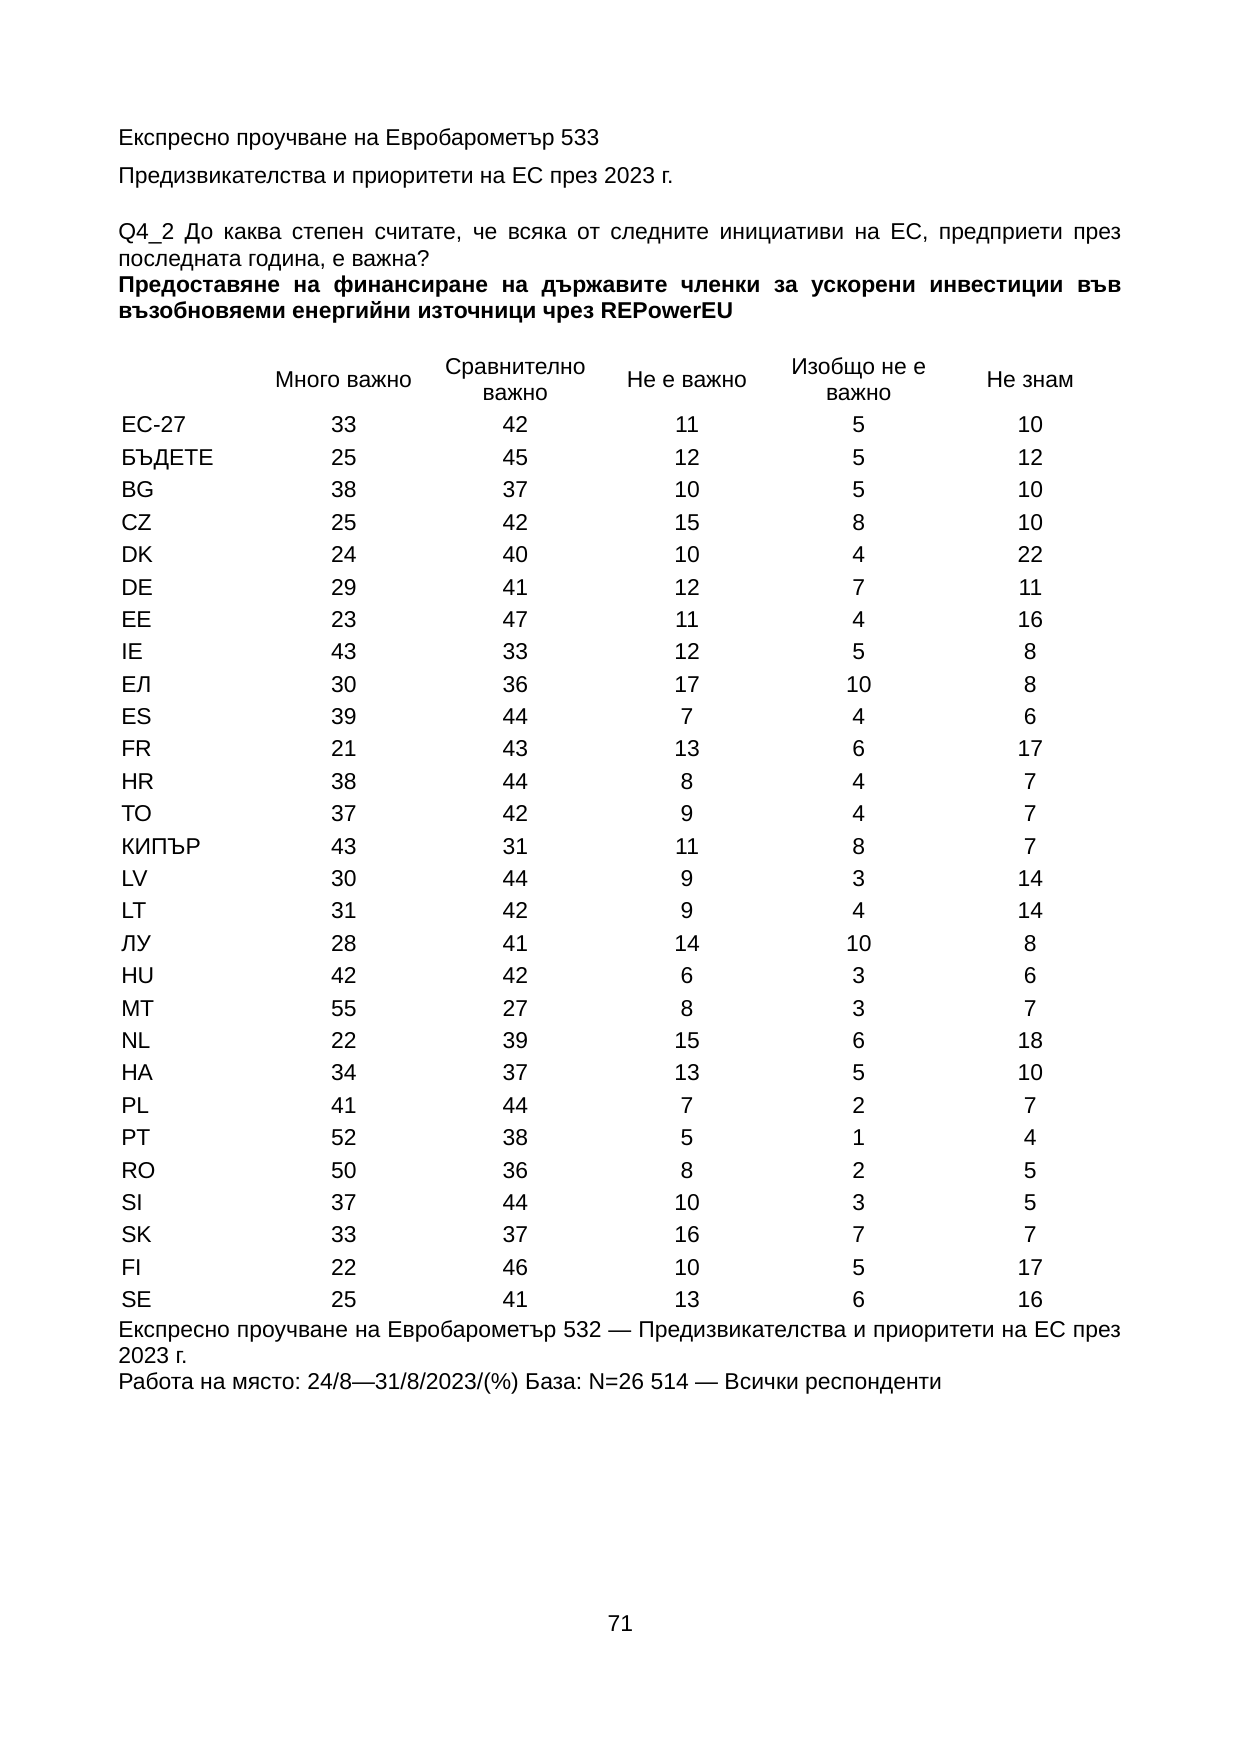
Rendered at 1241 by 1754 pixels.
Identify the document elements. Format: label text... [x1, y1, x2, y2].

table_cell BG [118, 473, 258, 506]
table_cell 16 [944, 1283, 1116, 1316]
table_cell 7 [773, 1218, 944, 1251]
table_cell 5 [773, 1056, 944, 1089]
table_cell 5 [944, 1154, 1116, 1186]
table_cell PT [118, 1121, 258, 1153]
table_cell 5 [773, 1251, 944, 1283]
table_cell 7 [944, 1089, 1116, 1121]
table_cell 3 [773, 1186, 944, 1218]
table_cell 47 [429, 603, 601, 635]
table_cell 10 [601, 473, 773, 506]
table_cell 41 [429, 927, 601, 959]
table_cell 45 [429, 441, 601, 473]
table_cell 44 [429, 862, 601, 894]
table_cell 12 [944, 441, 1116, 473]
table_header Изобщо не е важно [773, 350, 944, 408]
table_cell 42 [429, 894, 601, 927]
table_cell 40 [429, 538, 601, 570]
table_cell 10 [944, 506, 1116, 538]
text Експресно проучване на Евробарометър 532 — Предизвикателства и приоритети на ЕС през 2023 г. [118, 1316, 1122, 1368]
table_cell 4 [773, 894, 944, 927]
table_cell 10 [601, 1251, 773, 1283]
table_cell 44 [429, 700, 601, 732]
table_cell 5 [773, 409, 944, 441]
table_cell 1 [773, 1121, 944, 1153]
table_cell 37 [258, 1186, 429, 1218]
table_cell 8 [944, 635, 1116, 668]
table_cell 52 [258, 1121, 429, 1153]
table_cell 11 [944, 570, 1116, 603]
table_cell 14 [944, 894, 1116, 927]
table_cell 8 [944, 927, 1116, 959]
table_cell 5 [944, 1186, 1116, 1218]
table_cell 2 [773, 1154, 944, 1186]
table_cell 5 [773, 441, 944, 473]
table_cell HR [118, 765, 258, 797]
table_cell 7 [944, 765, 1116, 797]
table_cell 25 [258, 506, 429, 538]
table_cell ТО [118, 797, 258, 829]
table_cell IE [118, 635, 258, 668]
table_cell 41 [258, 1089, 429, 1121]
table_cell 8 [944, 668, 1116, 700]
table_cell 37 [429, 1218, 601, 1251]
table_cell 4 [773, 700, 944, 732]
table_cell 25 [258, 441, 429, 473]
table_cell НА [118, 1056, 258, 1089]
table_cell 3 [773, 992, 944, 1024]
table_cell 7 [944, 992, 1116, 1024]
table_cell 17 [601, 668, 773, 700]
table_cell 4 [773, 797, 944, 829]
table_cell 36 [429, 668, 601, 700]
table_cell 5 [773, 635, 944, 668]
table_cell 43 [258, 635, 429, 668]
table_cell 43 [429, 733, 601, 765]
table_cell 13 [601, 733, 773, 765]
table_header Не е важно [601, 350, 773, 408]
table_cell 17 [944, 733, 1116, 765]
table_cell ES [118, 700, 258, 732]
table_cell 55 [258, 992, 429, 1024]
table_cell CZ [118, 506, 258, 538]
table_cell 4 [773, 765, 944, 797]
table_cell 6 [773, 1024, 944, 1056]
table_cell 33 [258, 409, 429, 441]
table_cell БЪДЕТЕ [118, 441, 258, 473]
table_cell 27 [429, 992, 601, 1024]
table_cell КИПЪР [118, 830, 258, 862]
table_cell HU [118, 959, 258, 992]
table_cell 8 [601, 1154, 773, 1186]
table_cell 11 [601, 409, 773, 441]
table_cell 5 [773, 473, 944, 506]
table_cell 5 [601, 1121, 773, 1153]
table_cell 10 [773, 927, 944, 959]
table_cell 6 [944, 700, 1116, 732]
table_cell 42 [258, 959, 429, 992]
table_cell 29 [258, 570, 429, 603]
table_cell PL [118, 1089, 258, 1121]
table_cell 43 [258, 830, 429, 862]
text Предоставяне на финансиране на държавите членки за ускорени инвестиции във възобновяеми енергийни източници чрез REPowerEU [118, 271, 1122, 323]
table_cell 9 [601, 862, 773, 894]
table_cell 38 [429, 1121, 601, 1153]
table_cell 21 [258, 733, 429, 765]
table_cell 25 [258, 1283, 429, 1316]
table_cell 37 [258, 797, 429, 829]
table_cell 10 [944, 409, 1116, 441]
table_cell 13 [601, 1283, 773, 1316]
table_cell 37 [429, 1056, 601, 1089]
table_cell 17 [944, 1251, 1116, 1283]
table_cell 28 [258, 927, 429, 959]
table_cell 6 [944, 959, 1116, 992]
table_cell 22 [258, 1251, 429, 1283]
table_cell 8 [601, 765, 773, 797]
table_cell 34 [258, 1056, 429, 1089]
table_cell 7 [773, 570, 944, 603]
table_cell 42 [429, 506, 601, 538]
text Q4_2 До каква степен считате, че всяка от следните инициативи на ЕС, предприети през последната година, е важна? [118, 218, 1122, 271]
table_cell 10 [944, 473, 1116, 506]
table_cell DK [118, 538, 258, 570]
table_cell 39 [429, 1024, 601, 1056]
table_cell 33 [258, 1218, 429, 1251]
table_cell ЕЛ [118, 668, 258, 700]
table_cell LT [118, 894, 258, 927]
table_cell 39 [258, 700, 429, 732]
table_cell 50 [258, 1154, 429, 1186]
table_cell 22 [258, 1024, 429, 1056]
table_cell 41 [429, 570, 601, 603]
table_header Много важно [258, 350, 429, 408]
table_cell DE [118, 570, 258, 603]
table_cell 10 [601, 538, 773, 570]
table_cell 16 [601, 1218, 773, 1251]
table_cell 11 [601, 830, 773, 862]
table_cell LV [118, 862, 258, 894]
table_cell 10 [944, 1056, 1116, 1089]
table_cell 6 [773, 1283, 944, 1316]
table_cell FI [118, 1251, 258, 1283]
table_cell 8 [773, 506, 944, 538]
table_cell 8 [773, 830, 944, 862]
table_cell 6 [601, 959, 773, 992]
table_cell 42 [429, 797, 601, 829]
table_cell 10 [601, 1186, 773, 1218]
table_cell 11 [601, 603, 773, 635]
table_header Сравнително важно [429, 350, 601, 408]
table_cell 31 [258, 894, 429, 927]
table_cell 33 [429, 635, 601, 668]
table_cell 7 [601, 700, 773, 732]
table_cell 22 [944, 538, 1116, 570]
table_cell 42 [429, 959, 601, 992]
text Работа на място: 24/8—31/8/2023/(%) База: N=26 514 — Всички респонденти [118, 1368, 1122, 1394]
table_cell 6 [773, 733, 944, 765]
table_cell 37 [429, 473, 601, 506]
table_cell 4 [773, 603, 944, 635]
table_cell 3 [773, 959, 944, 992]
table_cell 4 [944, 1121, 1116, 1153]
table_cell 2 [773, 1089, 944, 1121]
table_cell FR [118, 733, 258, 765]
table_cell EE [118, 603, 258, 635]
table_cell 16 [944, 603, 1116, 635]
table_cell 31 [429, 830, 601, 862]
table_cell 8 [601, 992, 773, 1024]
table_cell 24 [258, 538, 429, 570]
table_cell 15 [601, 1024, 773, 1056]
table_cell 12 [601, 635, 773, 668]
table_cell 44 [429, 1089, 601, 1121]
table_header [118, 350, 258, 408]
table_cell 9 [601, 797, 773, 829]
table_cell 13 [601, 1056, 773, 1089]
table_header Не знам [944, 350, 1116, 408]
table_cell 12 [601, 570, 773, 603]
table_cell SI [118, 1186, 258, 1218]
table_cell 42 [429, 409, 601, 441]
table_cell ЕС-27 [118, 409, 258, 441]
table_cell 44 [429, 1186, 601, 1218]
table_cell 30 [258, 668, 429, 700]
table_cell 7 [944, 830, 1116, 862]
table_cell 46 [429, 1251, 601, 1283]
table_cell 41 [429, 1283, 601, 1316]
table_cell NL [118, 1024, 258, 1056]
table_cell 12 [601, 441, 773, 473]
table_cell 14 [944, 862, 1116, 894]
table_cell 36 [429, 1154, 601, 1186]
table_cell 9 [601, 894, 773, 927]
table_cell SK [118, 1218, 258, 1251]
table_cell 18 [944, 1024, 1116, 1056]
table_cell 10 [773, 668, 944, 700]
table_cell 3 [773, 862, 944, 894]
table_cell MT [118, 992, 258, 1024]
table_cell 38 [258, 473, 429, 506]
table_cell 7 [944, 1218, 1116, 1251]
table_cell ЛУ [118, 927, 258, 959]
table_cell 38 [258, 765, 429, 797]
table_cell 14 [601, 927, 773, 959]
table_cell 4 [773, 538, 944, 570]
table_cell RO [118, 1154, 258, 1186]
table_cell 44 [429, 765, 601, 797]
table_cell 7 [944, 797, 1116, 829]
table_cell 23 [258, 603, 429, 635]
table_cell 30 [258, 862, 429, 894]
table_cell 15 [601, 506, 773, 538]
table_cell SE [118, 1283, 258, 1316]
table_cell 7 [601, 1089, 773, 1121]
